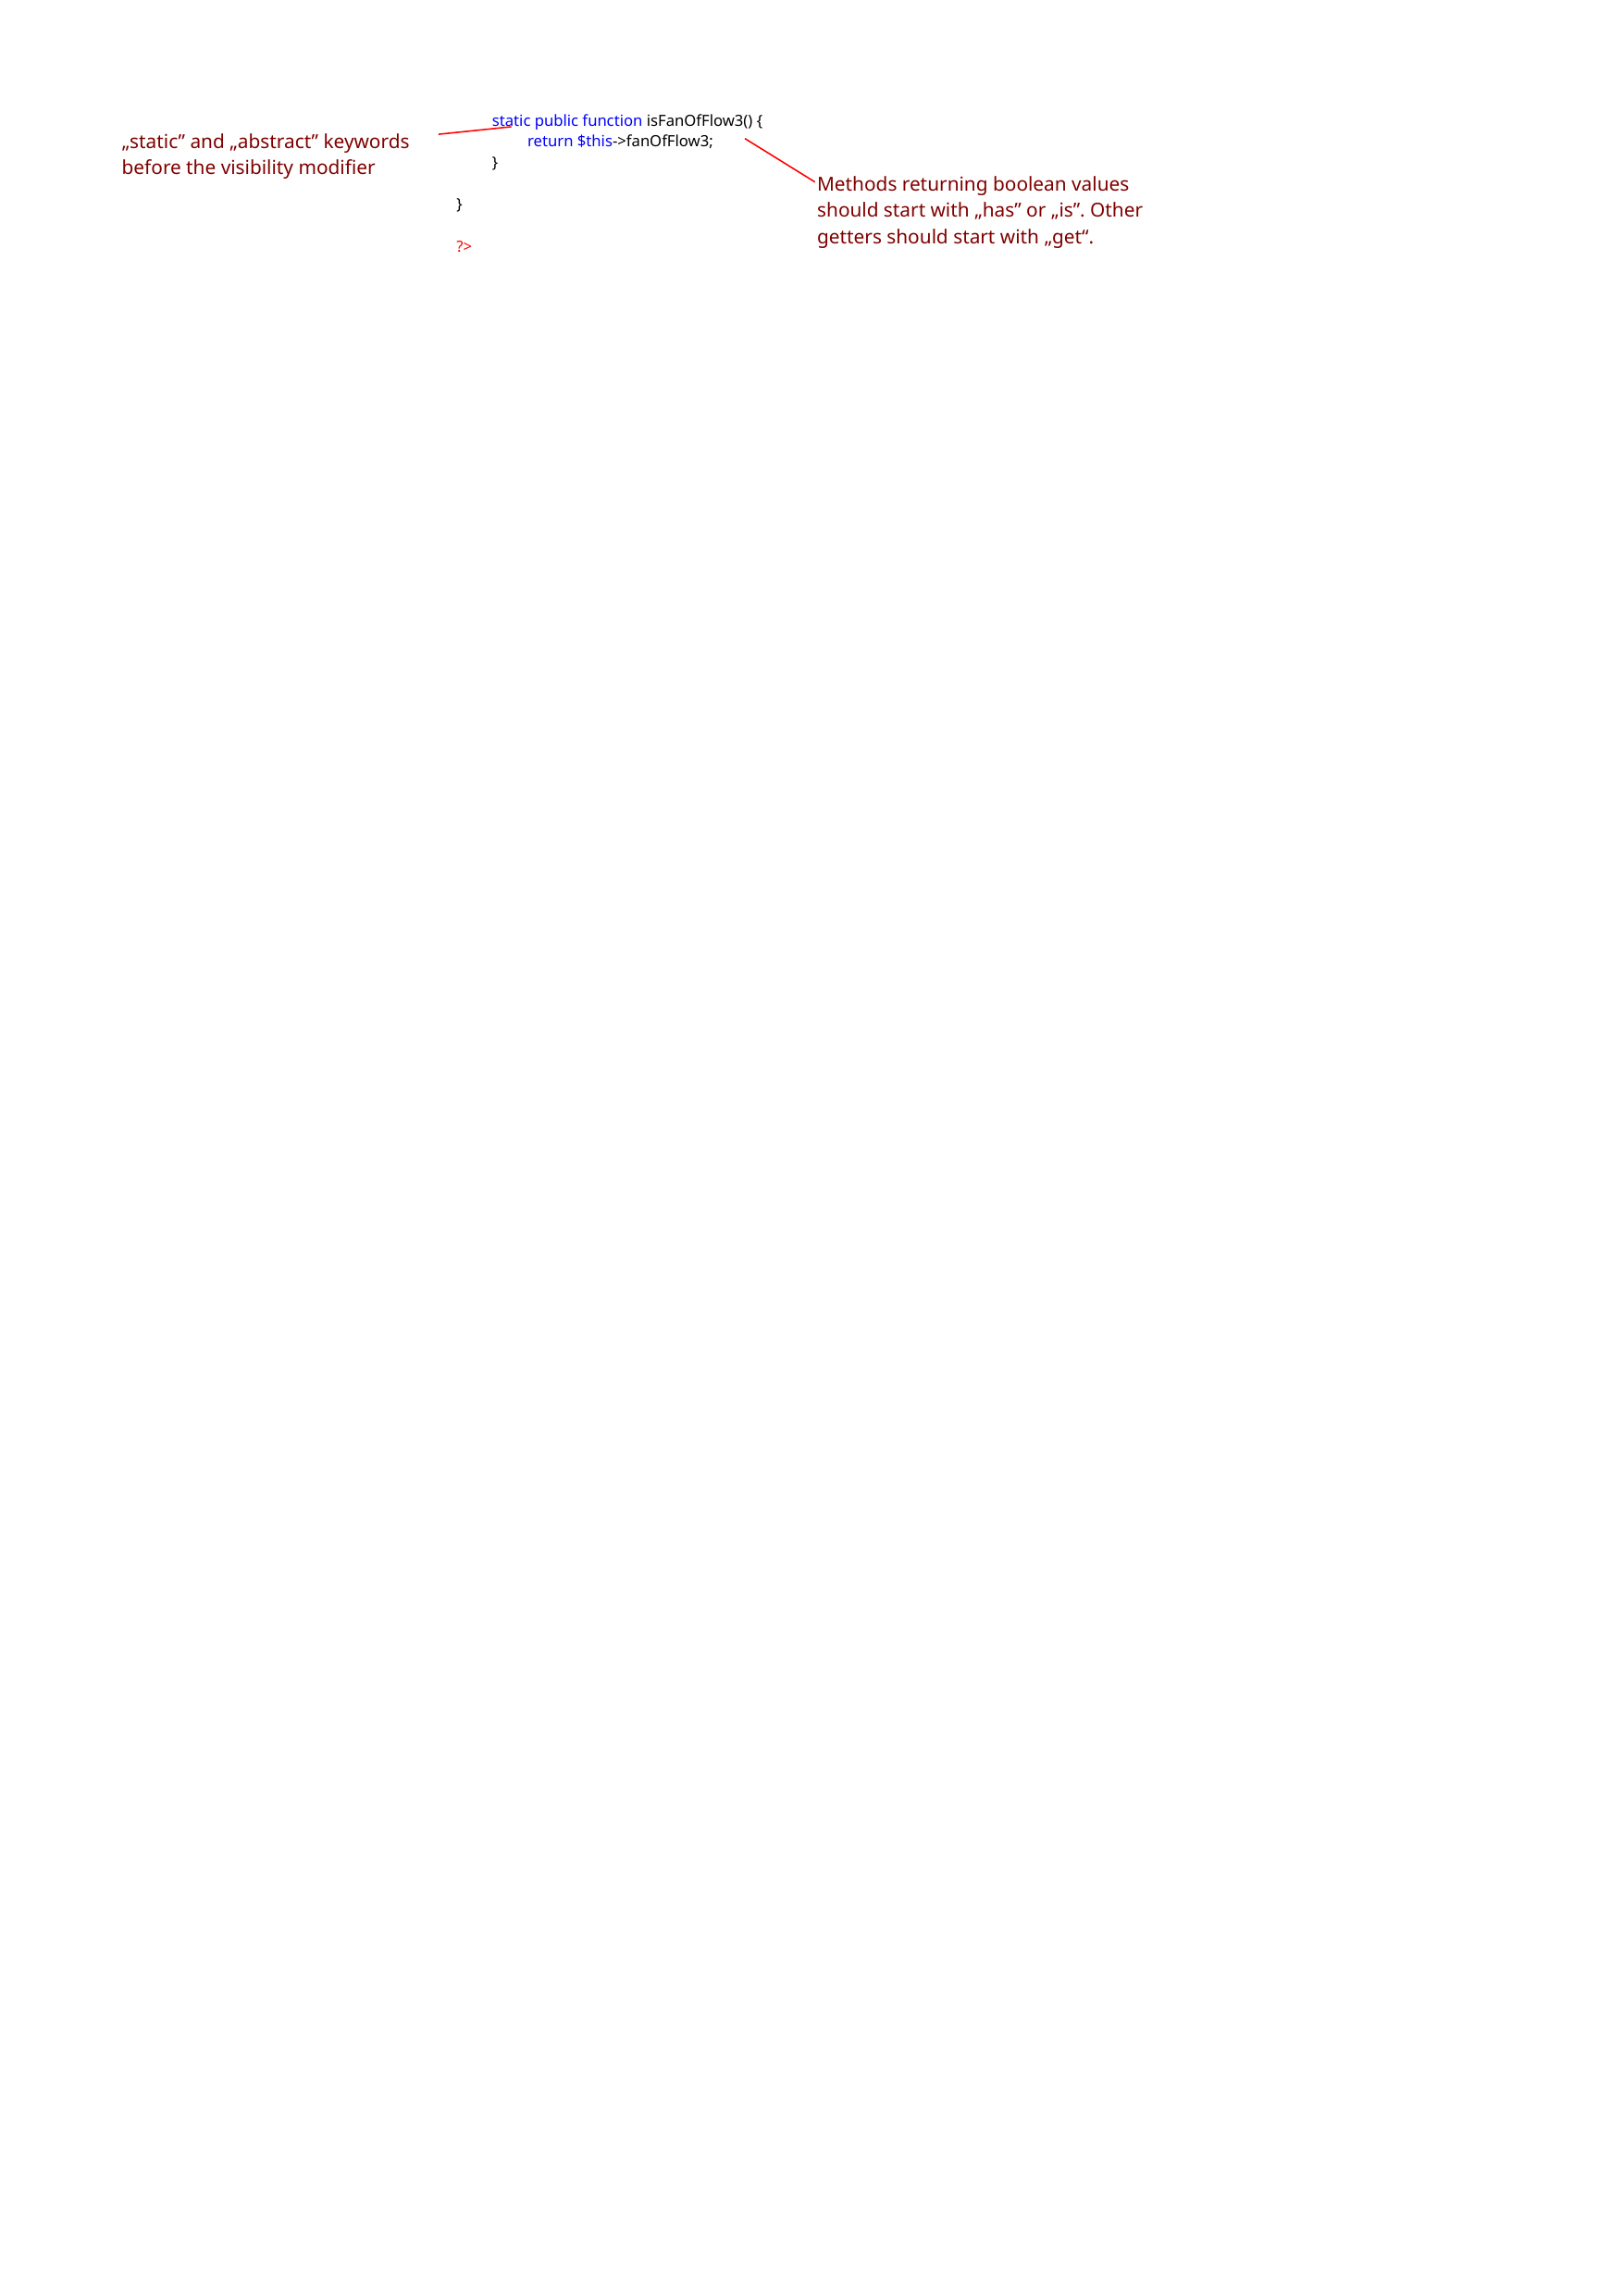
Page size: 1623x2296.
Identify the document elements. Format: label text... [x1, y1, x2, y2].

text [768, 151, 1514, 172]
text return $this->fanOfFlow3; [456, 130, 1514, 151]
text } [456, 193, 1514, 215]
text } [456, 151, 796, 172]
text ?> [456, 235, 1514, 256]
text static public function isFanOfFlow3() { [456, 109, 1514, 130]
